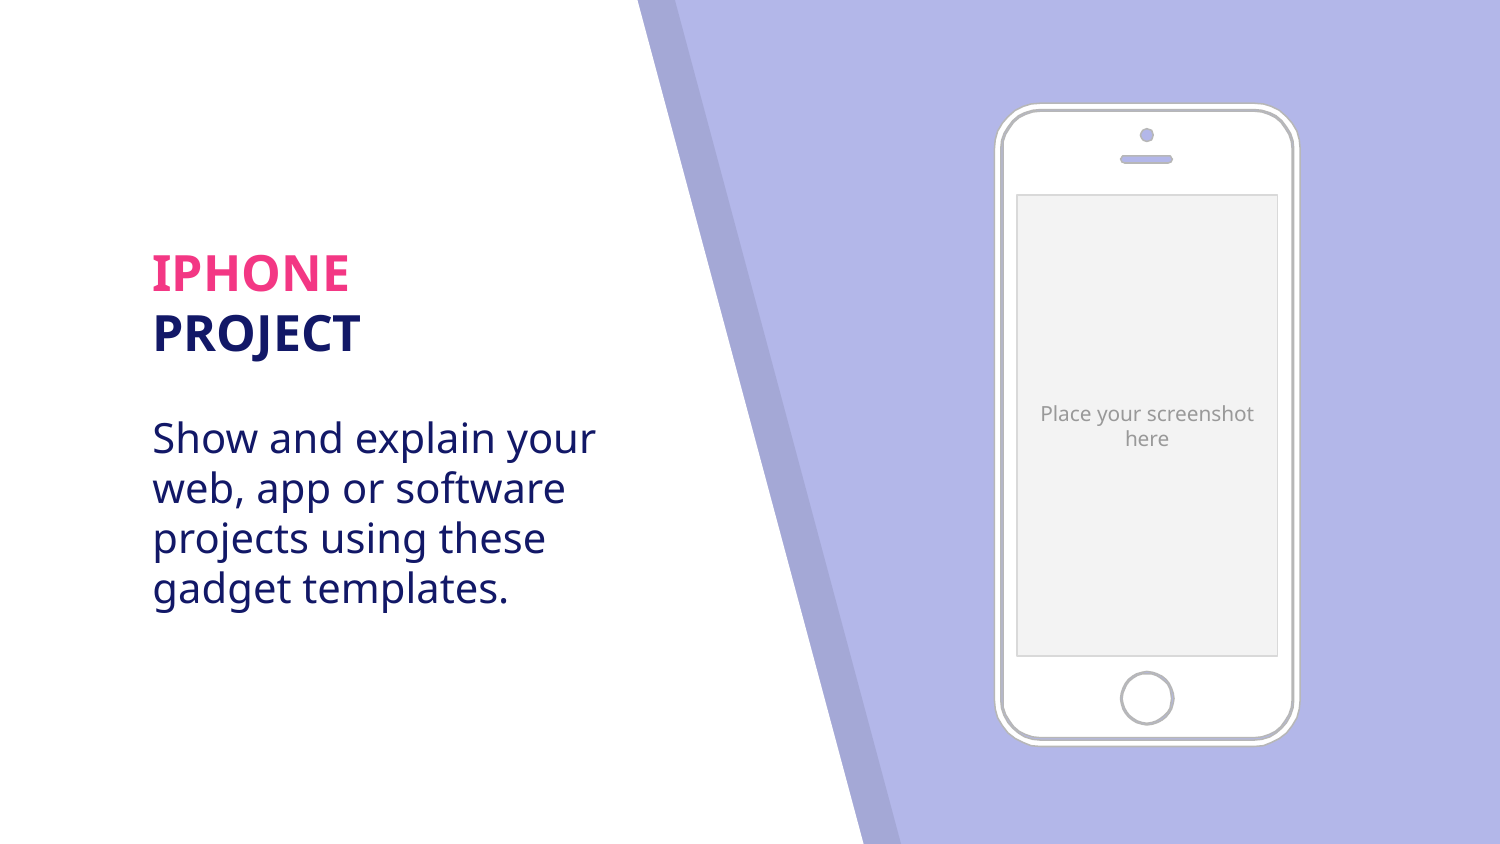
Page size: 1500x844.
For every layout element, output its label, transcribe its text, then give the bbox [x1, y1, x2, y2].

title IPHONE PROJECT [137, 296, 654, 377]
list Show and explain your web, app or software projects using these gadget templates. [137, 396, 654, 767]
text_box Place your screenshot here [1016, 195, 1278, 657]
text_box [994, 103, 1301, 747]
